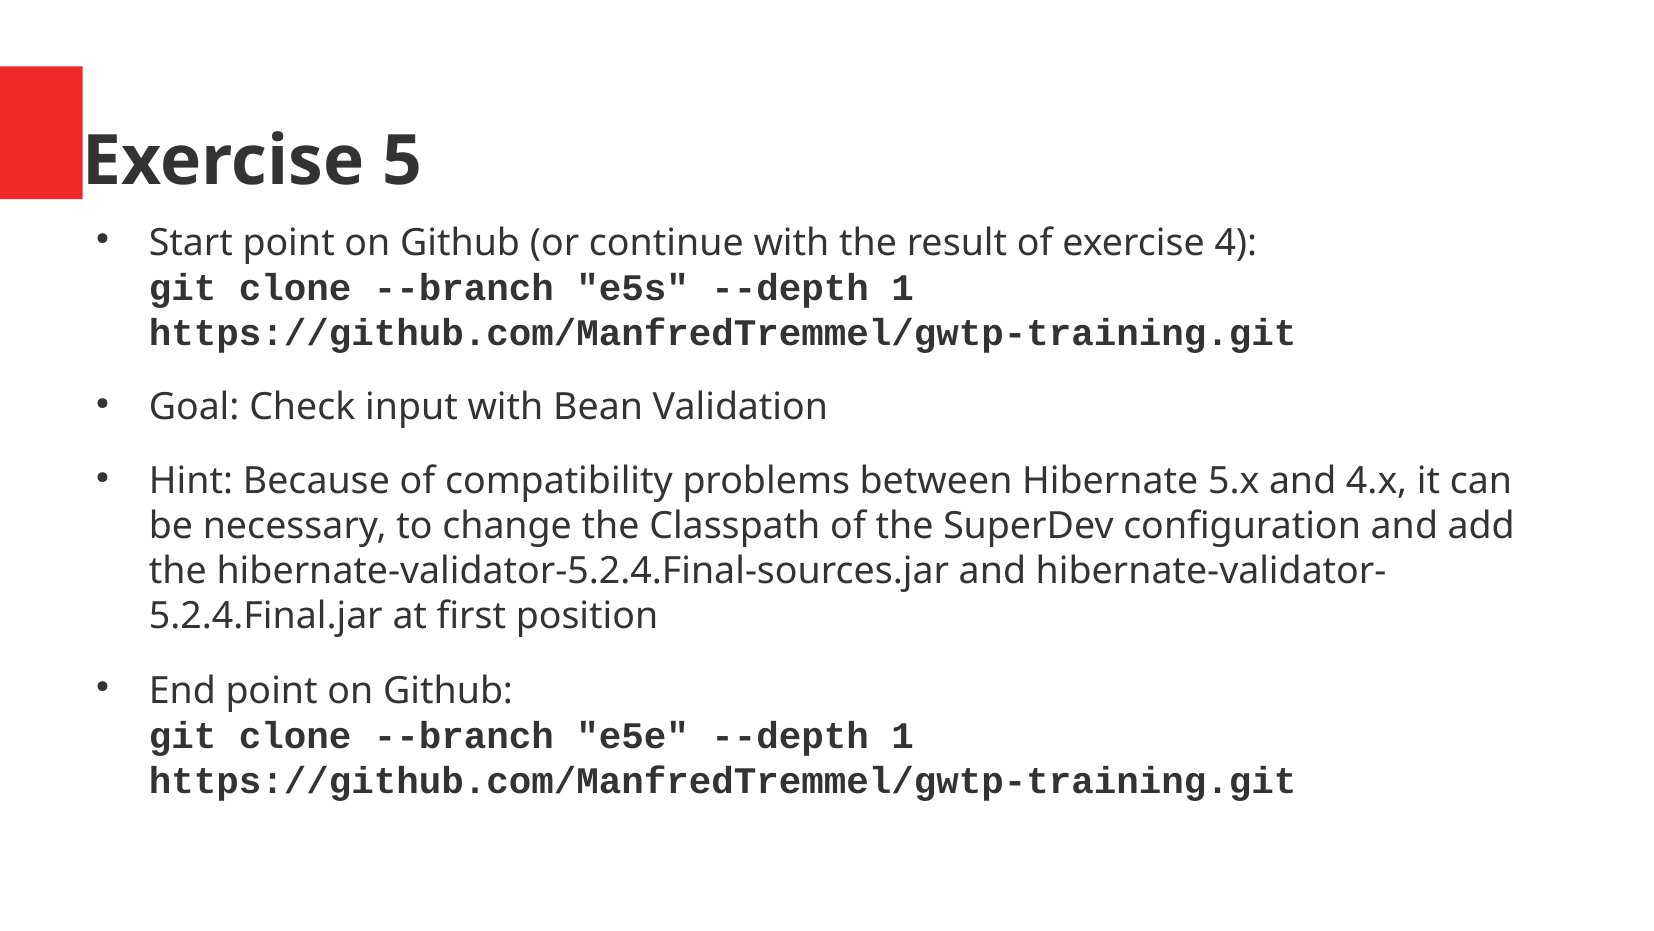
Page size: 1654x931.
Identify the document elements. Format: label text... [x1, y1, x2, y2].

title Exercise 5 [82, 33, 1571, 196]
list Start point on Github (or continue with the result of exercise 4): git clone --branch "e5s" --depth 1 https://github.com/ManfredTremmel/gwtp-training.git Goal: Check input with Bean Validation Hint: Because of compatibility problems between Hibernate 5.x and 4.x, it can be necessary, to change the Classpath of the SuperDev configuration and add the hibernate-validator-5.2.4.Final-sources.jar and hibernate-validator-5.2.4.Final.jar at first position End point on Github: git clone --branch "e5e" --depth 1 https://github.com/ManfredTremmel/gwtp-training.git [78, 217, 1567, 875]
